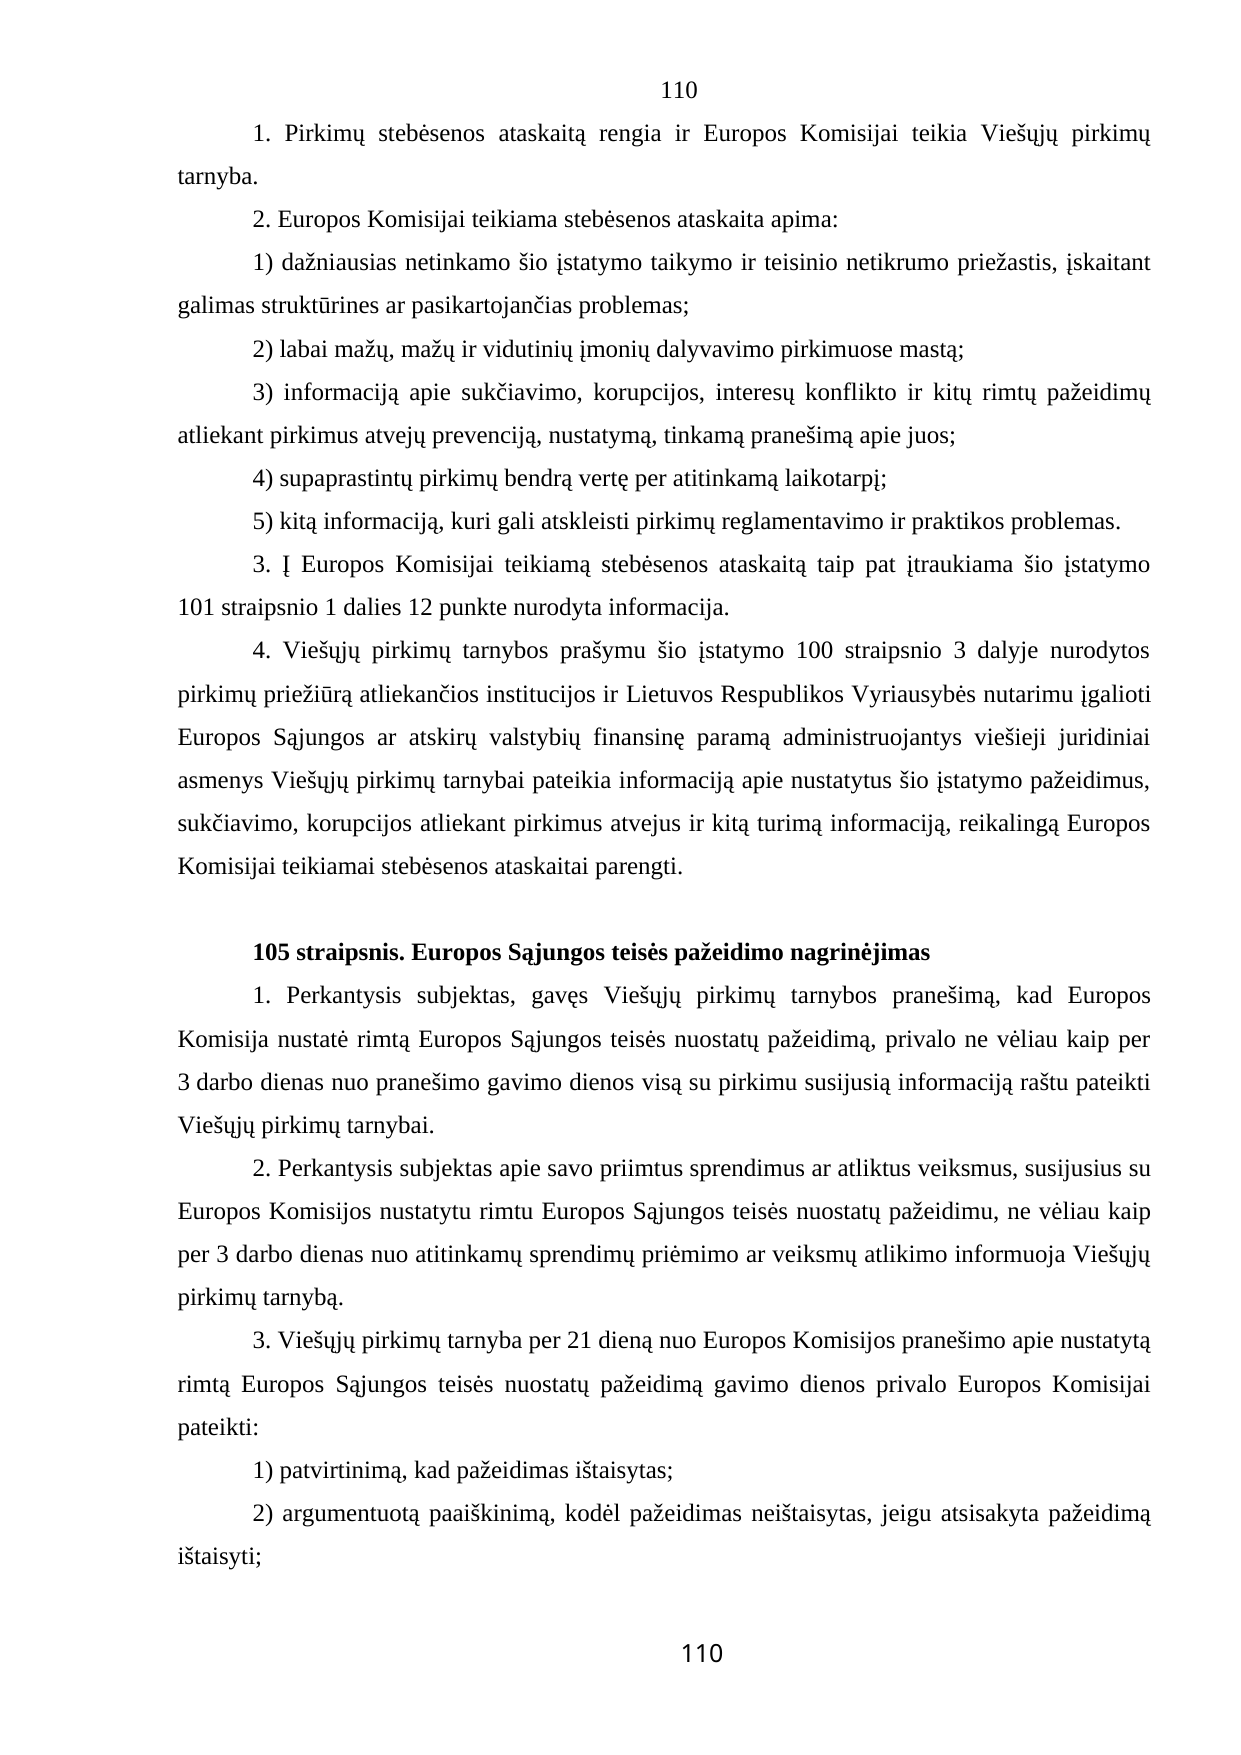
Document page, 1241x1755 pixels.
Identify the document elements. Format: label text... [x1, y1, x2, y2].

text 3. Viešųjų pirkimų tarnyba per 21 dieną nuo Europos Komisijos pranešimo apie nustatytą rimtą Europos Sąjungos teisės nuostatų pažeidimą gavimo dienos privalo Europos Komisijai pateikti: [177, 1326, 1152, 1441]
text 3) informaciją apie sukčiavimo, korupcijos, interesų konflikto ir kitų rimtų pažeidimų atliekant pirkimus atvejų prevenciją, nustatymą, tinkamą pranešimą apie juos; [177, 377, 1152, 449]
text 4. Viešųjų pirkimų tarnybos prašymu šio įstatymo 100 straipsnio 3 dalyje nurodytos pirkimų priežiūrą atliekančios institucijos ir Lietuvos Respublikos Vyriausybės nutarimu įgalioti Europos Sąjungos ar atskirų valstybių finansinę paramą administruojantys viešieji juridiniai asmenys Viešųjų pirkimų tarnybai pateikia informaciją apie nustatytus šio įstatymo pažeidimus, sukčiavimo, korupcijos atliekant pirkimus atvejus ir kitą turimą informaciją, reikalingą Europos Komisijai teikiamai stebėsenos ataskaitai parengti. [177, 636, 1152, 880]
text 5) kitą informaciją, kuri gali atskleisti pirkimų reglamentavimo ir praktikos problemas. [177, 506, 1152, 535]
text 2. Perkantysis subjektas apie savo priimtus sprendimus ar atliktus veiksmus, susijusius su Europos Komisijos nustatytu rimtu Europos Sąjungos teisės nuostatų pažeidimu, ne vėliau kaip per 3 darbo dienas nuo atitinkamų sprendimų priėmimo ar veiksmų atlikimo informuoja Viešųjų pirkimų tarnybą. [177, 1153, 1152, 1311]
text 1) patvirtinimą, kad pažeidimas ištaisytas; [177, 1455, 1152, 1484]
text 2. Europos Komisijai teikiama stebėsenos ataskaita apima: [177, 204, 1152, 233]
text 2) argumentuotą paaiškinimą, kodėl pažeidimas neištaisytas, jeigu atsisakyta pažeidimą ištaisyti; [177, 1498, 1152, 1570]
text 1. Perkantysis subjektas, gavęs Viešųjų pirkimų tarnybos pranešimą, kad Europos Komisija nustatė rimtą Europos Sąjungos teisės nuostatų pažeidimą, privalo ne vėliau kaip per 3 darbo dienas nuo pranešimo gavimo dienos visą su pirkimu susijusią informaciją raštu pateikti Viešųjų pirkimų tarnybai. [177, 981, 1152, 1139]
text 3. Į Europos Komisijai teikiamą stebėsenos ataskaitą taip pat įtraukiama šio įstatymo 101 straipsnio 1 dalies 12 punkte nurodyta informacija. [177, 549, 1152, 621]
text 2) labai mažų, mažų ir vidutinių įmonių dalyvavimo pirkimuose mastą; [177, 334, 1152, 362]
text 4) supaprastintų pirkimų bendrą vertę per atitinkamą laikotarpį; [177, 463, 1152, 492]
text 1) dažniausias netinkamo šio įstatymo taikymo ir teisinio netikrumo priežastis, įskaitant galimas struktūrines ar pasikartojančias problemas; [177, 247, 1152, 319]
text 105 straipsnis. Europos Sąjungos teisės pažeidimo nagrinėjimas [177, 937, 1152, 966]
text 1. Pirkimų stebėsenos ataskaitą rengia ir Europos Komisijai teikia Viešųjų pirkimų tarnyba. [177, 118, 1152, 190]
